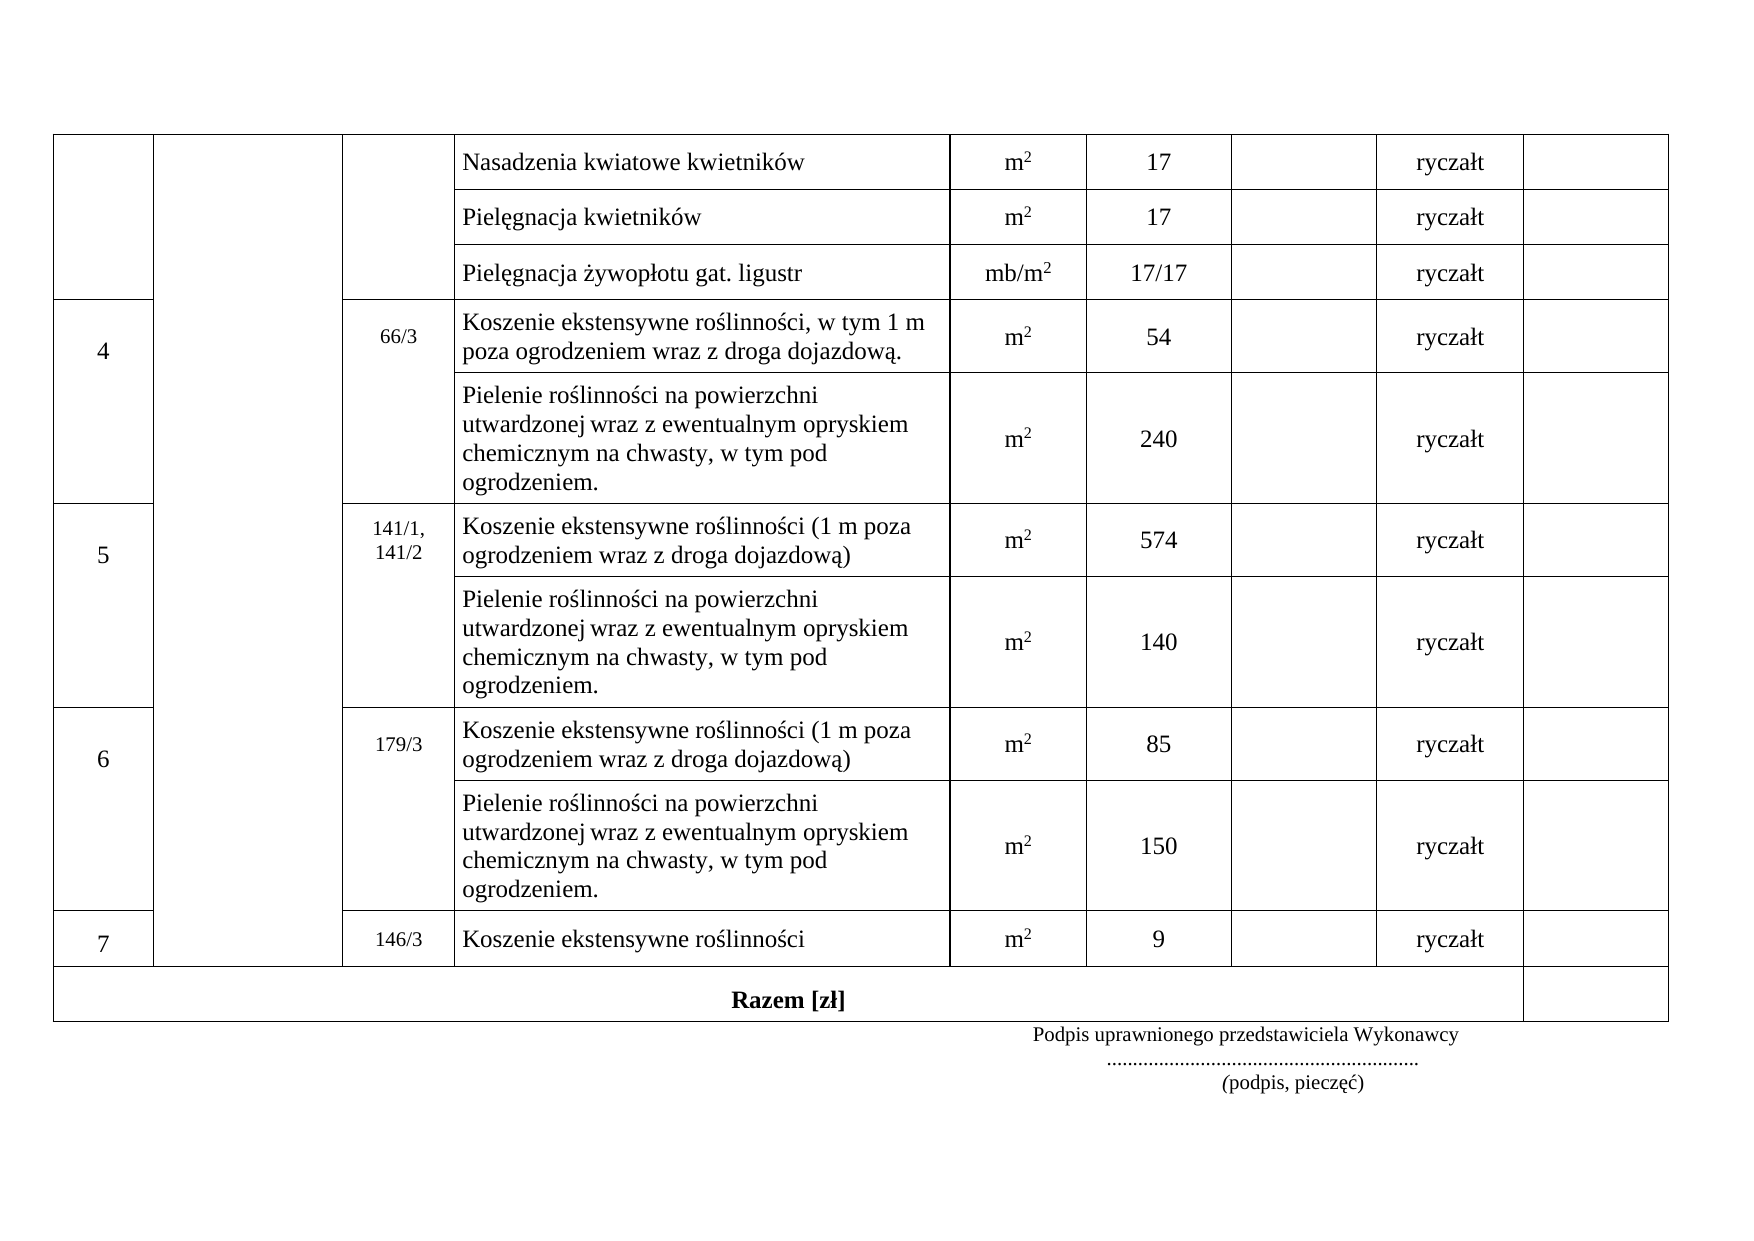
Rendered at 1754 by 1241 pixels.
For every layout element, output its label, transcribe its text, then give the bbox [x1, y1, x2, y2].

table_cell m2 [951, 708, 1086, 780]
table_cell [1232, 300, 1376, 372]
table_cell m2 [951, 504, 1086, 576]
table_cell ryczałt [1377, 135, 1523, 189]
table_cell Koszenie ekstensywne roślinności [455, 911, 949, 966]
text ............................................................ [148, 1046, 1679, 1070]
table_cell m2 [951, 135, 1086, 189]
table_cell ryczałt [1377, 577, 1523, 707]
table_cell Pielęgnacja kwietników [455, 190, 949, 244]
table_cell [154, 135, 342, 966]
table_cell 66/3 [343, 300, 454, 372]
table_cell 146/3 [343, 911, 454, 966]
table_cell 5 [54, 504, 153, 576]
table_cell 4 [54, 300, 153, 372]
table_cell 17 [1087, 135, 1231, 189]
table_cell [343, 576, 454, 707]
table_cell 6 [54, 708, 153, 780]
table_cell ryczałt [1377, 708, 1523, 780]
table_cell [1524, 190, 1668, 244]
text Podpis uprawnionego przedstawiciela Wykonawcy [148, 1022, 1679, 1046]
table_cell Nasadzenia kwiatowe kwietników [455, 135, 949, 189]
text (podpis, pieczęć) [148, 1070, 1679, 1094]
table_cell Koszenie ekstensywne roślinności (1 m poza ogrodzeniem wraz z droga dojazdową) [455, 708, 949, 780]
table_cell m2 [951, 781, 1086, 910]
table_cell [1232, 373, 1376, 503]
table_cell Razem [zł] [54, 967, 1523, 1021]
table_cell [343, 372, 454, 503]
table_cell m2 [951, 190, 1086, 244]
table_cell m2 [951, 911, 1086, 966]
table_cell [54, 135, 153, 299]
table_cell [1232, 135, 1376, 189]
table_cell ryczałt [1377, 373, 1523, 503]
table_cell 140 [1087, 577, 1231, 707]
table_cell mb/m2 [951, 245, 1086, 299]
table_cell ryczałt [1377, 190, 1523, 244]
table_cell m2 [951, 577, 1086, 707]
table_cell [54, 780, 153, 910]
table_cell [1232, 245, 1376, 299]
table_cell ryczałt [1377, 245, 1523, 299]
table_cell [54, 576, 153, 707]
table_cell m2 [951, 373, 1086, 503]
table_cell [1524, 504, 1668, 576]
table_cell [1232, 708, 1376, 780]
table_cell 85 [1087, 708, 1231, 780]
table_cell [1524, 245, 1668, 299]
table_cell 150 [1087, 781, 1231, 910]
table_cell [1524, 300, 1668, 372]
table_cell Pielenie roślinności na powierzchni utwardzonej wraz z ewentualnym opryskiem chemicznym na chwasty, w tym pod ogrodzeniem. [455, 577, 949, 707]
table_cell [1232, 911, 1376, 966]
table_cell [1232, 190, 1376, 244]
table_cell ryczałt [1377, 504, 1523, 576]
table_cell 9 [1087, 911, 1231, 966]
table_cell 7 [54, 911, 153, 966]
table_cell [343, 780, 454, 910]
table_cell 179/3 [343, 708, 454, 780]
table_cell [1524, 967, 1668, 1021]
table_cell [1232, 781, 1376, 910]
table_cell Koszenie ekstensywne roślinności, w tym 1 m poza ogrodzeniem wraz z droga dojazdową. [455, 300, 949, 372]
table_cell 141/1, 141/2 [343, 504, 454, 576]
table_cell [1524, 135, 1668, 189]
table_cell ryczałt [1377, 300, 1523, 372]
table_cell [1524, 911, 1668, 966]
table_cell [1524, 577, 1668, 707]
table_cell Koszenie ekstensywne roślinności (1 m poza ogrodzeniem wraz z droga dojazdową) [455, 504, 949, 576]
table_cell Pielenie roślinności na powierzchni utwardzonej wraz z ewentualnym opryskiem chemicznym na chwasty, w tym pod ogrodzeniem. [455, 373, 949, 503]
table_cell 240 [1087, 373, 1231, 503]
table_cell ryczałt [1377, 781, 1523, 910]
table_cell [1524, 781, 1668, 910]
table_cell [1232, 504, 1376, 576]
table_cell Pielenie roślinności na powierzchni utwardzonej wraz z ewentualnym opryskiem chemicznym na chwasty, w tym pod ogrodzeniem. [455, 781, 949, 910]
table_cell [1232, 577, 1376, 707]
table_cell [343, 135, 454, 299]
table_cell 574 [1087, 504, 1231, 576]
table_cell 17/17 [1087, 245, 1231, 299]
table_cell m2 [951, 300, 1086, 372]
table_cell 54 [1087, 300, 1231, 372]
table_cell [1524, 373, 1668, 503]
table_cell Pielęgnacja żywopłotu gat. ligustr [455, 245, 949, 299]
table_cell [1524, 708, 1668, 780]
table_cell [54, 372, 153, 503]
table_cell 17 [1087, 190, 1231, 244]
table_cell ryczałt [1377, 911, 1523, 966]
